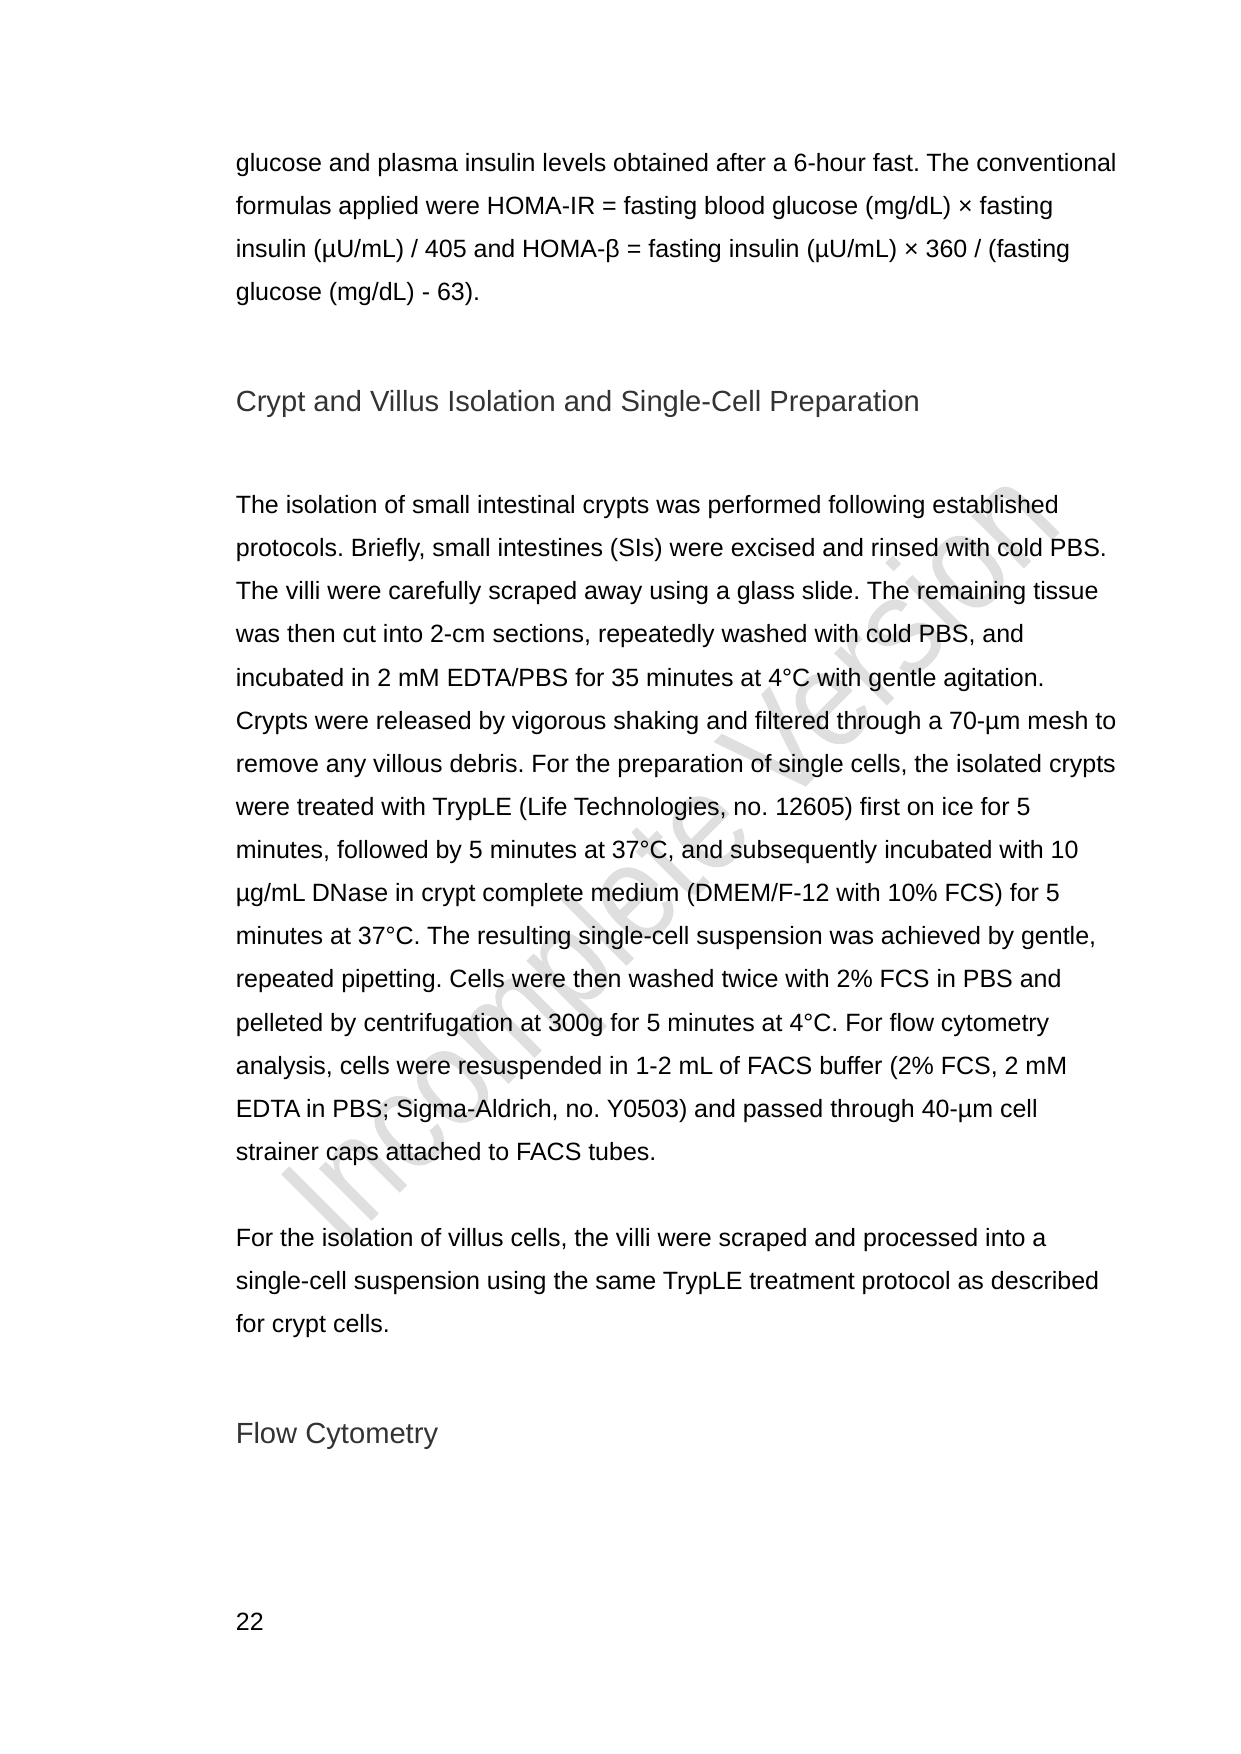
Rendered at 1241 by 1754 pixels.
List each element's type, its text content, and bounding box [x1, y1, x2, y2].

text The isolation of small intestinal crypts was performed following established protocols. Briefly, small intestines (SIs) were excised and rinsed with cold PBS. The villi were carefully scraped away using a glass slide. The remaining tissue was then cut into 2-cm sections, repeatedly washed with cold PBS, and incubated in 2 mM EDTA/PBS for 35 minutes at 4°C with gentle agitation. Crypts were released by vigorous shaking and filtered through a 70-µm mesh to remove any villous debris. For the preparation of single cells, the isolated crypts were treated with TrypLE (Life Technologies, no. 12605) first on ice for 5 minutes, followed by 5 minutes at 37°C, and subsequently incubated with 10 µg/mL DNase in crypt complete medium (DMEM/F-12 with 10% FCS) for 5 minutes at 37°C. The resulting single-cell suspension was achieved by gentle, repeated pipetting. Cells were then washed twice with 2% FCS in PBS and pelleted by centrifugation at 300g for 5 minutes at 4°C. For flow cytometry analysis, cells were resuspended in 1-2 mL of FACS buffer (2% FCS, 2 mM EDTA in PBS; Sigma-Aldrich, no. Y0503) and passed through 40-µm cell strainer caps attached to FACS tubes. [236, 490, 1122, 1166]
subtitle Flow Cytometry [236, 1416, 1122, 1450]
subtitle Crypt and Villus Isolation and Single-Cell Preparation [236, 384, 1122, 418]
text glucose and plasma insulin levels obtained after a 6-hour fast. The conventional formulas applied were HOMA-IR = fasting blood glucose (mg/dL) × fasting insulin (µU/mL) / 405 and HOMA-β = fasting insulin (µU/mL) × 360 / (fasting glucose (mg/dL) - 63). [236, 148, 1122, 306]
text For the isolation of villus cells, the villi were scraped and processed into a single-cell suspension using the same TrypLE treatment protocol as described for crypt cells. [236, 1223, 1122, 1338]
